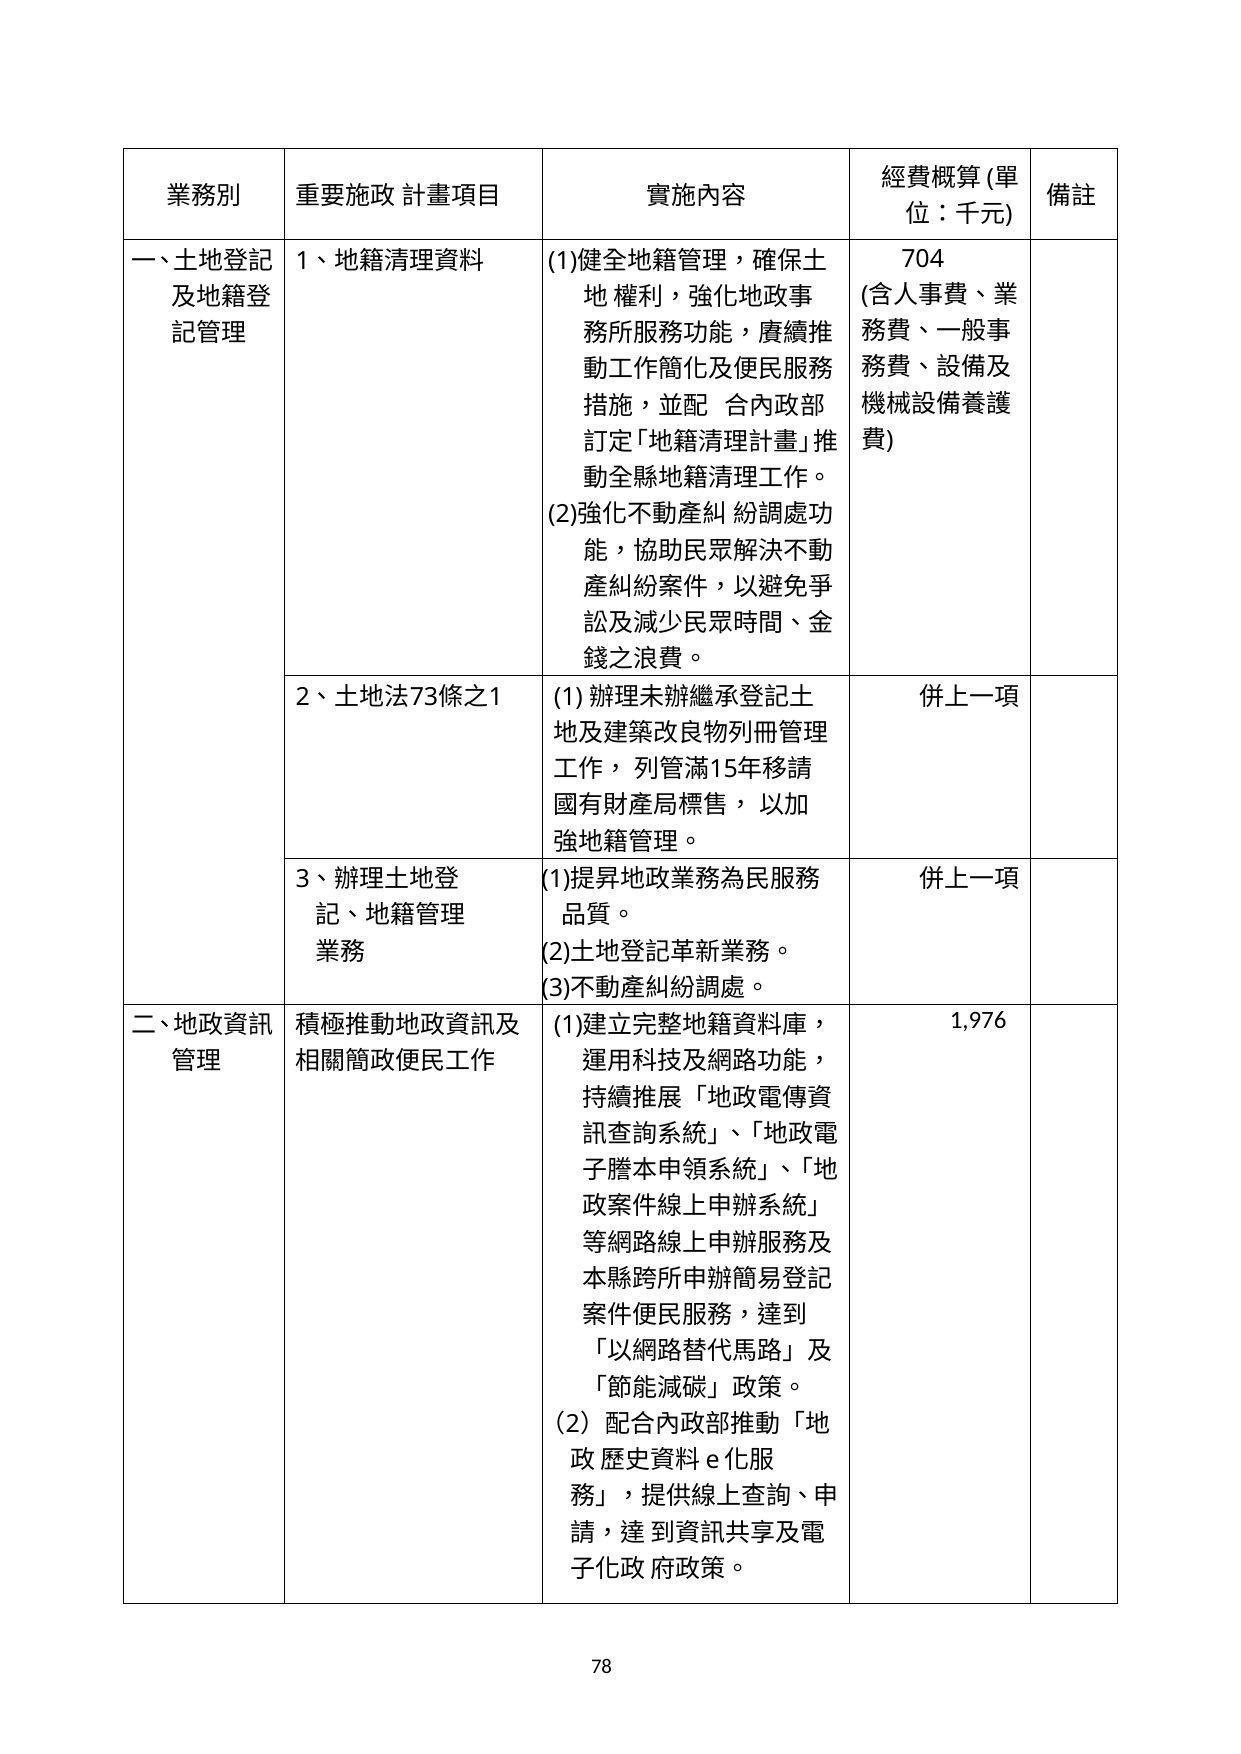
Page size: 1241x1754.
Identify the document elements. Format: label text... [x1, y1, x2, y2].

table_cell (1)健全地籍管理，確保土地 權利，強化地政事務所服務功能，賡續推動工作簡化及便民服務措施，並配 合內政部訂定「地籍清理計畫」推動全縣地籍清理工作。 (2)強化不動產糾 紛調處功能，協助民眾解決不動產糾紛案件，以避免爭訟及減少民眾時間、金錢之浪費。 [543, 240, 849, 675]
table_cell 1、地籍清理資料 [285, 240, 542, 675]
table_cell [1031, 676, 1117, 857]
table_cell [1031, 859, 1117, 1003]
table_cell 1,976 [850, 1005, 1030, 1603]
table_header 業務別 [124, 149, 284, 239]
table_cell 併上一項 [850, 676, 1030, 857]
table_header 重要施政 計畫項目 [285, 149, 542, 239]
table_cell [1031, 1005, 1117, 1603]
table_cell (1) 辦理未辦繼承登記土地及建築改良物列冊管理 工作， 列管滿15年移請 國有財產局標售， 以加 強地籍管理。 [543, 676, 849, 857]
table_header 經費概算 (單位：千元) [850, 149, 1030, 239]
table_cell (1)提昇地政業務為民服務 品質。 (2)土地登記革新業務。 (3)不動產糾紛調處。 [543, 859, 849, 1003]
table_header 備註 [1031, 149, 1117, 239]
table_header 實施內容 [543, 149, 849, 239]
table_cell 2、土地法73條之1 [285, 676, 542, 857]
table_cell 積極推動地政資訊及相關簡政便民工作 [285, 1005, 542, 1603]
table_cell 二、地政資訊管理 [124, 1005, 284, 1603]
table_cell [1031, 240, 1117, 675]
table_cell 併上一項 [850, 859, 1030, 1003]
table_cell 一、土地登記及地籍登記管理 [124, 240, 284, 1003]
table_cell 3、辦理土地登 記、地籍管理 業務 [285, 859, 542, 1003]
table_cell 704 (含人事費、業務費、一般事務費、設備及機械設備養護費) [850, 240, 1030, 675]
table_cell (1)建立完整地籍資料庫，運用科技及網路功能，持續推展「地政電傳資訊查詢系統」、「地政電子謄本申領系統」、「地政案件線上申辦系統」等網路線上申辦服務及本縣跨所申辦簡易登記案件便民服務，達到「以網路替代馬路」及「節能減碳」政策。 （2）配合內政部推動「地政 歷史資料e化服務」，提供線上查詢、申請，達 到資訊共享及電子化政 府政策。 [543, 1005, 849, 1603]
